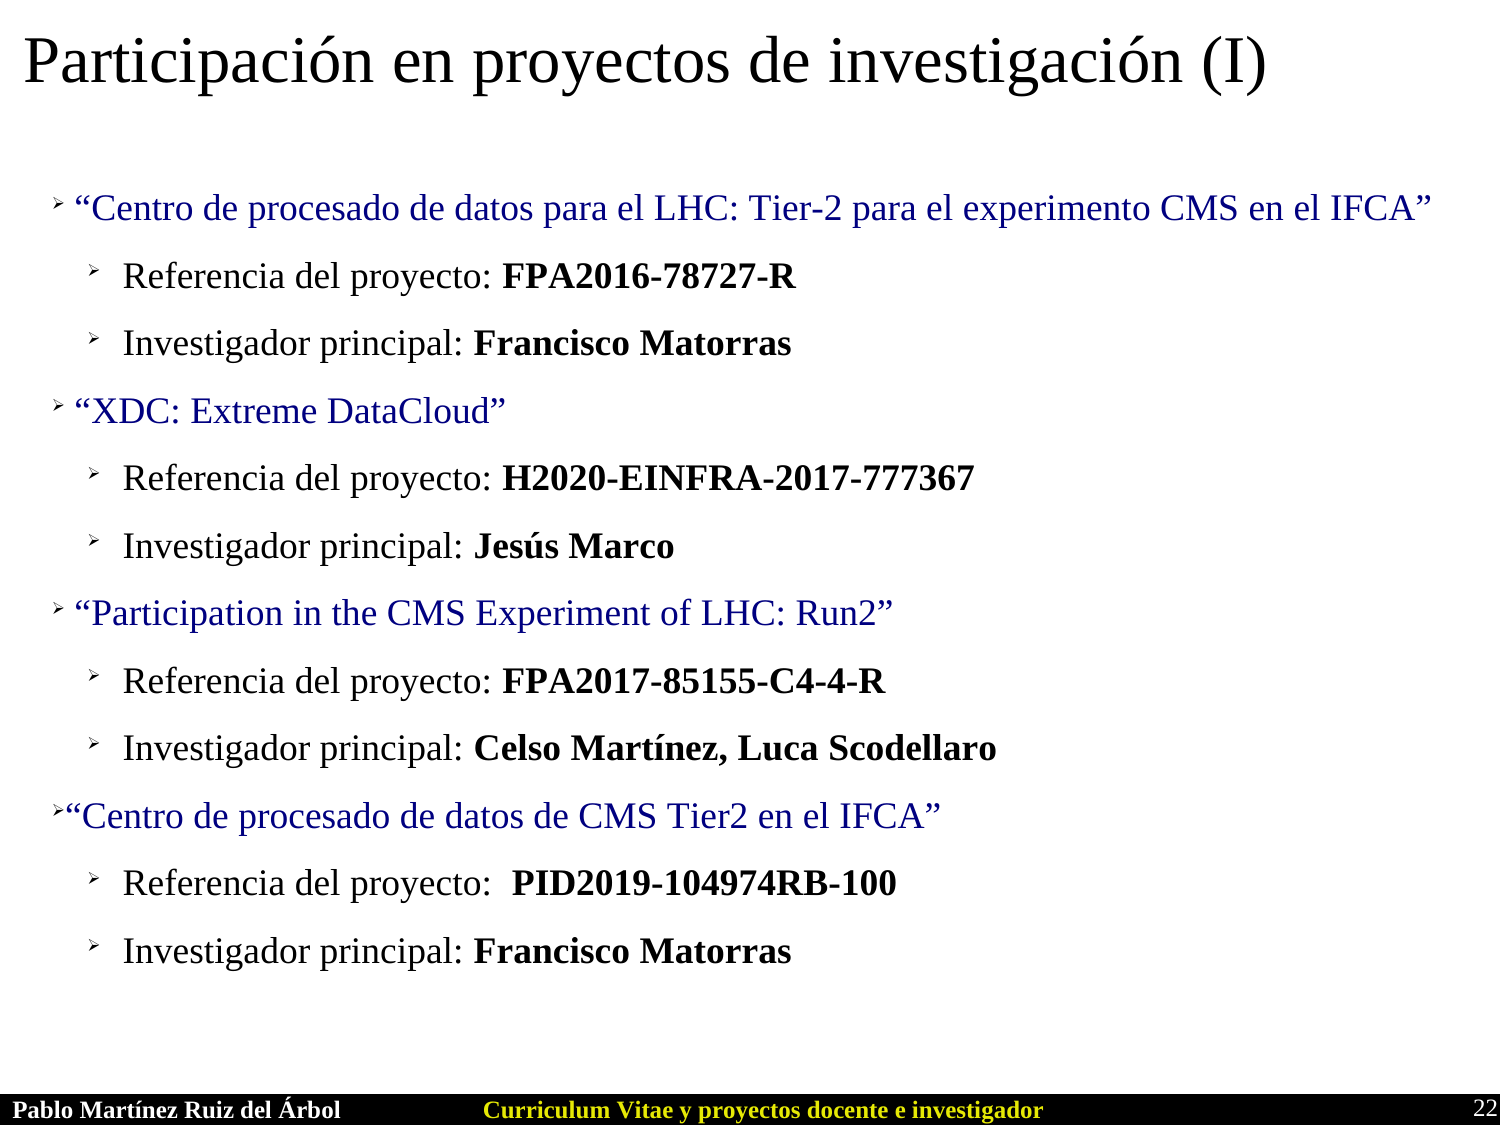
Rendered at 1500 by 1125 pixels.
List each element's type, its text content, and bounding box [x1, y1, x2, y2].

text_box Participación en proyectos de investigación (I) [0, 7, 1297, 115]
text_box “Centro de procesado de datos para el LHC: Tier-2 para el experimento CMS en el IFCA” Referencia del proyecto: FPA2016-78727-R Investigador principal: Francisco Matorras “XDC: Extreme DataCloud” Referencia del proyecto: H2020-EINFRA-2017-777367 Investigador principal: Jesús Marco “Participation in the CMS Experiment of LHC: Run2” Referencia del proyecto: FPA2017-85155-C4-4-R Investigador principal: Celso Martínez, Luca Scodellaro “Centro de procesado de datos de CMS Tier2 en el IFCA” Referencia del proyecto: PID2019-104974RB-100 Investigador principal: Francisco Matorras [32, 148, 1500, 1003]
